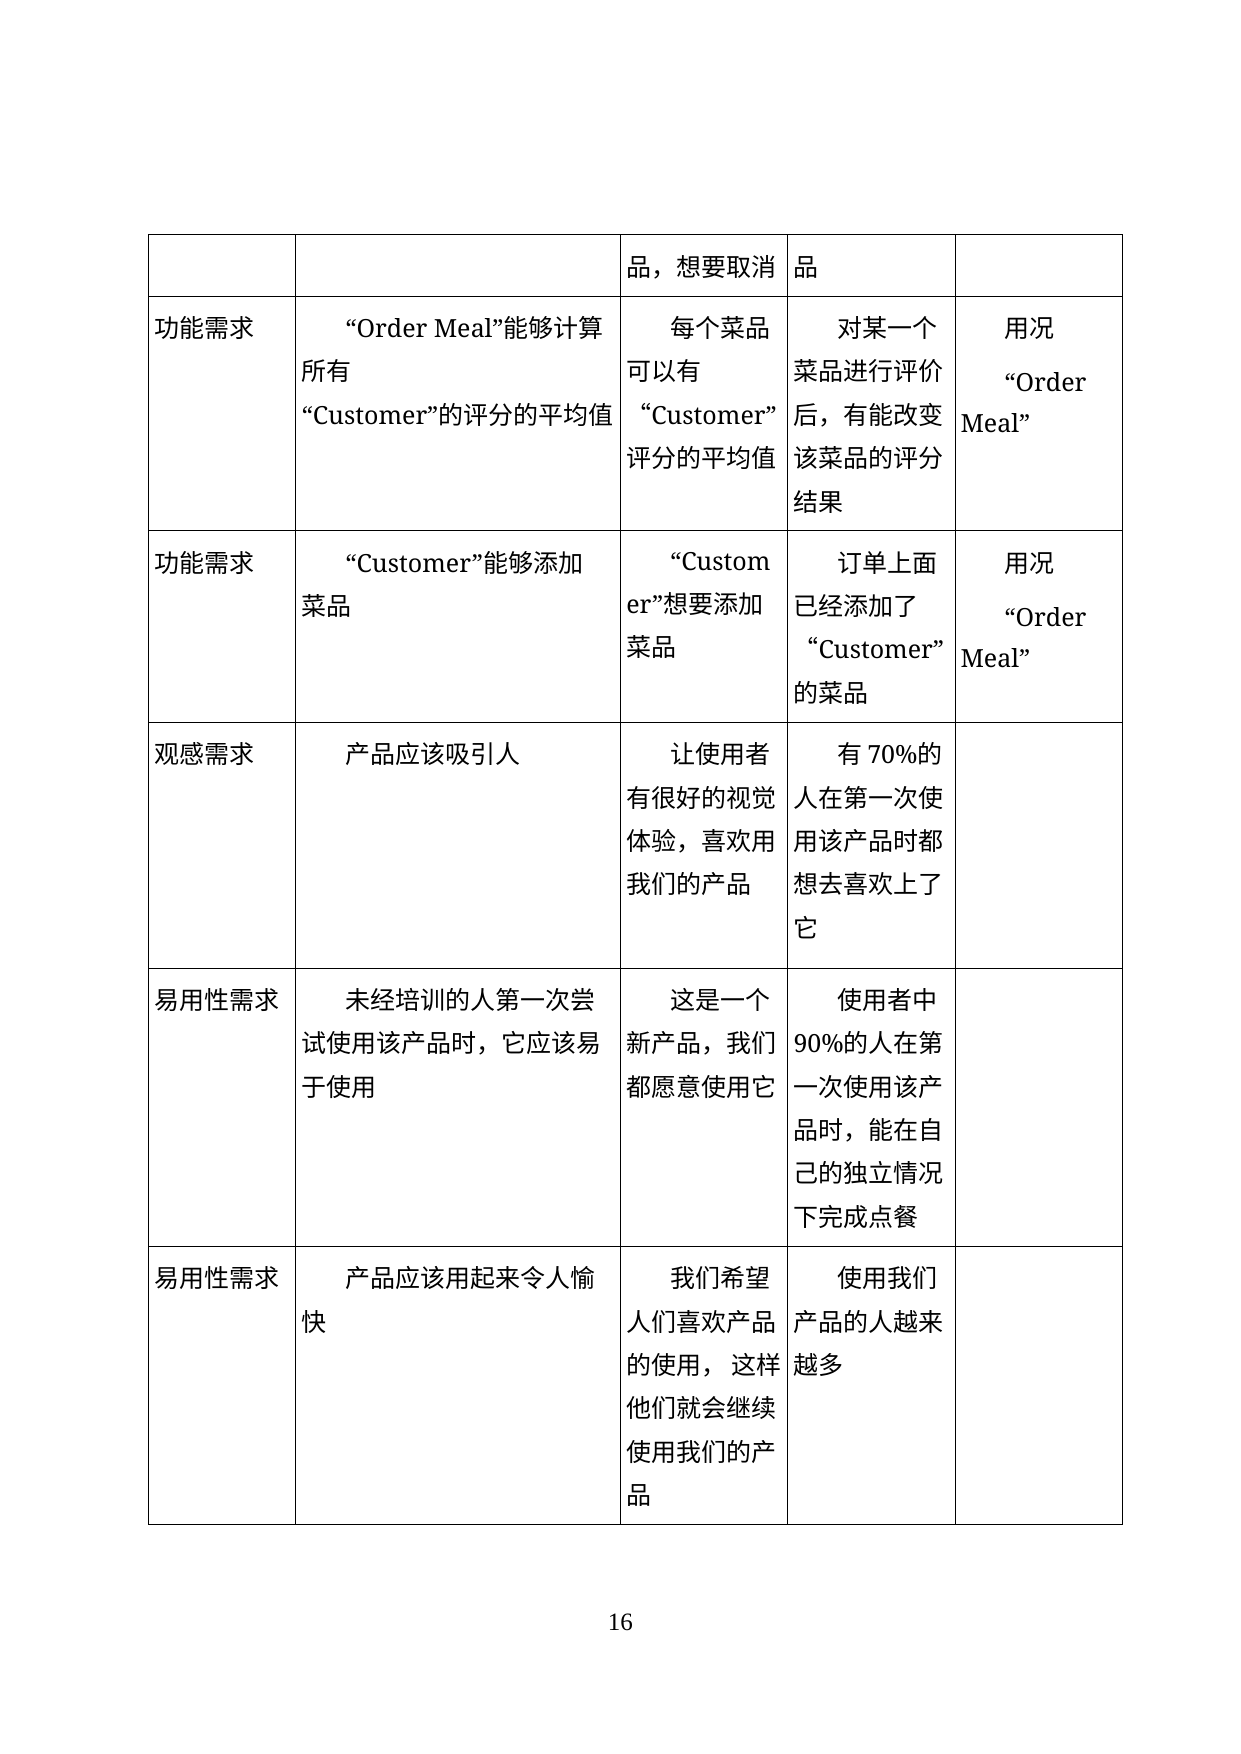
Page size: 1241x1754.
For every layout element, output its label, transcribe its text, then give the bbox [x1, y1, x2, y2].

table_cell 产品应该吸引人 [296, 723, 620, 967]
table_cell [956, 235, 1122, 296]
table_cell 这是一个新产品，我们都愿意使用它 [621, 969, 787, 1246]
table_cell [296, 235, 620, 296]
table_cell “Order Meal”能够计算所有 “Customer”的评分的平均值 [296, 297, 620, 530]
table_cell 观感需求 [149, 723, 295, 967]
table_cell 未经培训的人第一次尝试使用该产品时，它应该易于使用 [296, 969, 620, 1246]
table_cell [149, 235, 295, 296]
table_cell [956, 969, 1122, 1246]
table_cell “Customer”能够添加 菜品 [296, 531, 620, 722]
table_cell 产品应该用起来令人愉快 [296, 1247, 620, 1524]
table_cell 易用性需求 [149, 969, 295, 1246]
table_cell “Customer”想要添加菜品 [621, 531, 787, 722]
table_cell 功能需求 [149, 297, 295, 530]
table_cell 我们希望人们喜欢产品的使用， 这样他们就会继续使用我们的产品 [621, 1247, 787, 1524]
table_cell 功能需求 [149, 531, 295, 722]
table_cell 品 [788, 235, 955, 296]
table_cell 使用者中90%的人在第一次使用该产品时，能在自己的独立情况下完成点餐 [788, 969, 955, 1246]
table_cell 使用我们产品的人越来越多 [788, 1247, 955, 1524]
table_cell 让使用者有很好的视觉体验，喜欢用我们的产品 [621, 723, 787, 967]
table_cell [956, 1247, 1122, 1524]
table_cell 用况 “Order Meal” [956, 531, 1122, 722]
table_cell 品，想要取消 [621, 235, 787, 296]
table_cell [956, 723, 1122, 967]
table_cell 对某一个菜品进行评价后，有能改变该菜品的评分结果 [788, 297, 955, 530]
table_cell 用况 “Order Meal” [956, 297, 1122, 530]
table_cell 易用性需求 [149, 1247, 295, 1524]
table_cell 有70%的人在第一次使用该产品时都想去喜欢上了它 [788, 723, 955, 967]
table_cell 每个菜品可以有“Customer”评分的平均值 [621, 297, 787, 530]
table_cell 订单上面已经添加了“Customer”的菜品 [788, 531, 955, 722]
